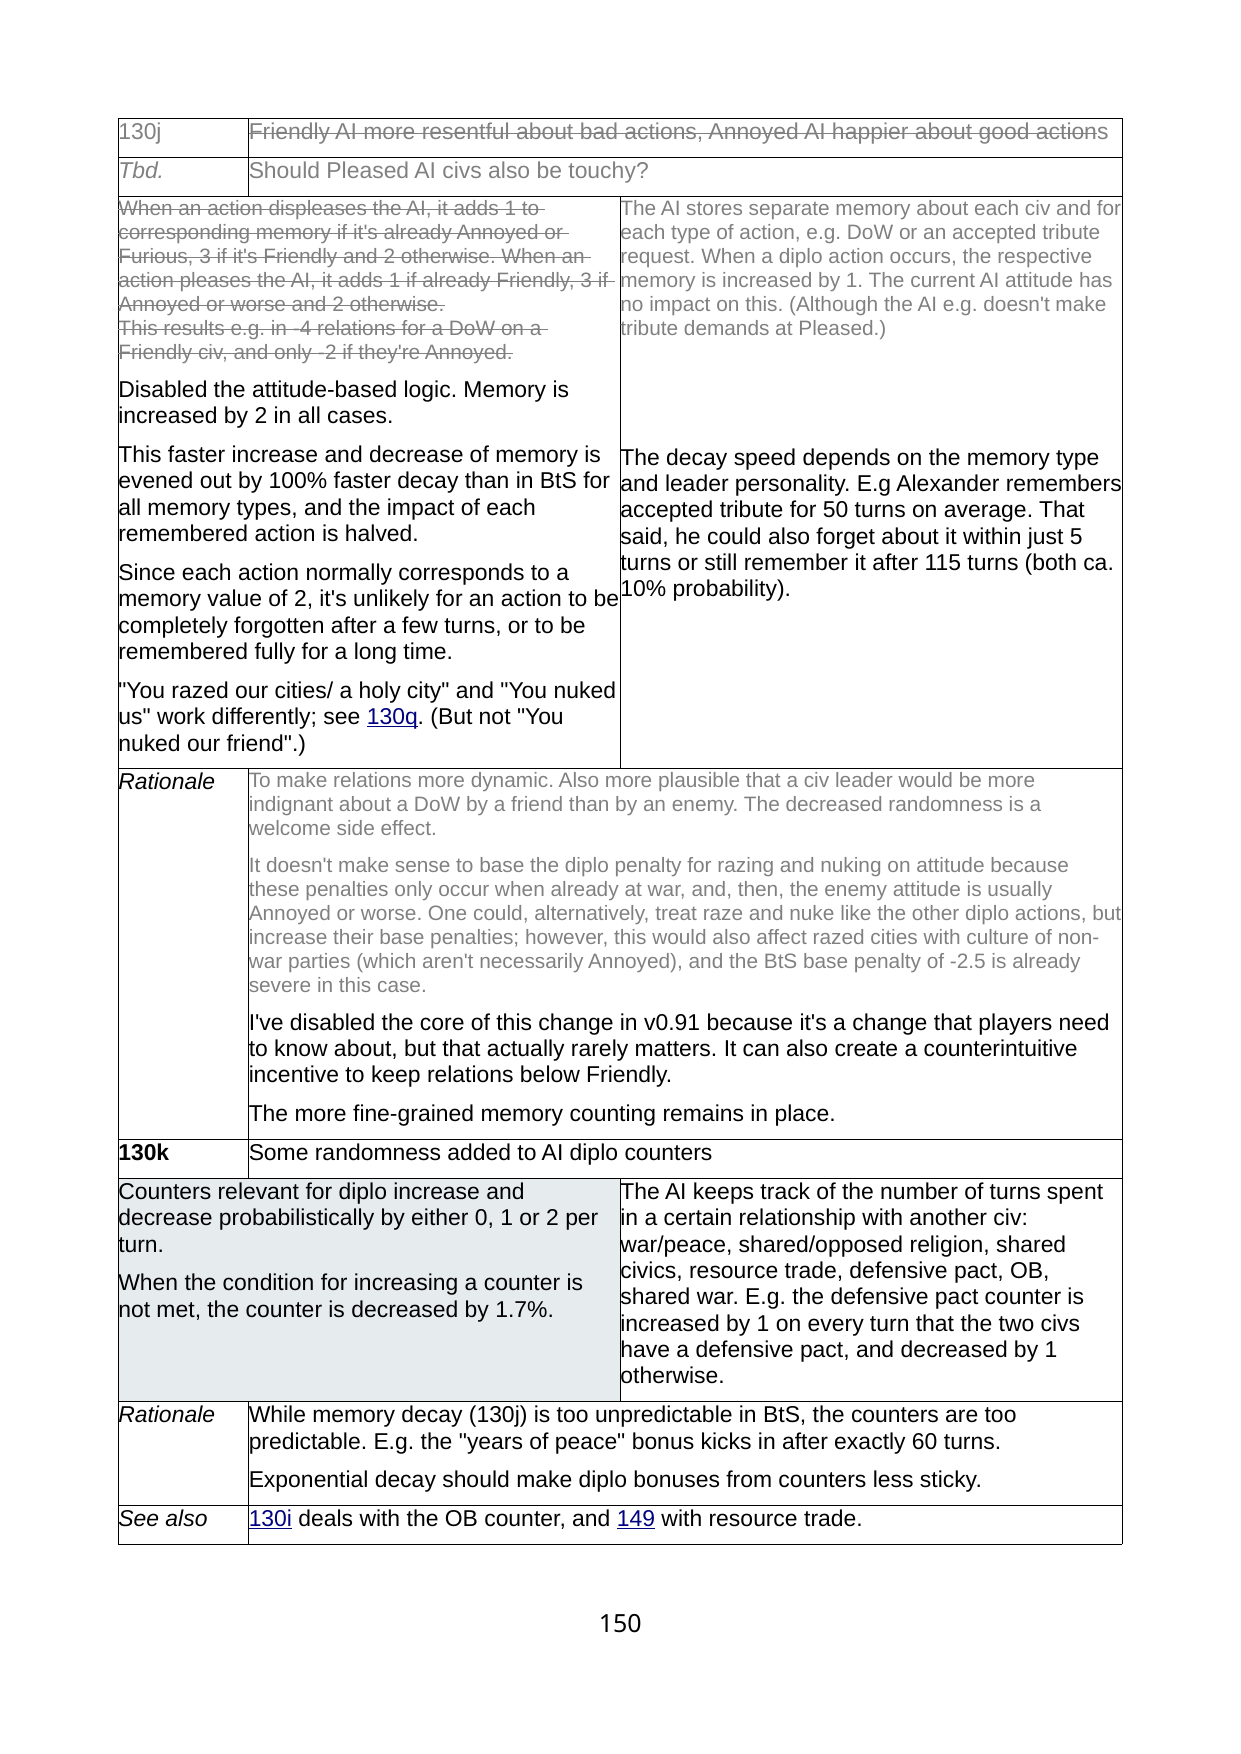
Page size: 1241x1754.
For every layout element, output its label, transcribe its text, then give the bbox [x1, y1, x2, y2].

table_cell The AI stores separate memory about each civ and for each type of action, e.g. DoW or an accepted tribute request. When a diplo action occurs, the respective memory is increased by 1. The current AI attitude has no impact on this. (Although the AI e.g. doesn't make tribute demands at Pleased.) The decay speed depends on the memory type and leader personality. E.g Alexander remembers accepted tribute for 50 turns on average. That said, he could also forget about it within just 5 turns or still remember it after 115 turns (both ca. 10% probability). [621, 197, 1122, 768]
table_cell While memory decay (130j) is too unpredictable in BtS, the counters are too predictable. E.g. the "years of peace" bonus kicks in after exactly 60 turns. Exponential decay should make diplo bonuses from counters less sticky. [249, 1402, 1122, 1505]
table_cell When an action displeases the AI, it adds 1 to corresponding memory if it's already Annoyed or Furious, 3 if it's Friendly and 2 otherwise. When an action pleases the AI, it adds 1 if already Friendly, 3 if Annoyed or worse and 2 otherwise. This results e.g. in -4 relations for a DoW on a Friendly civ, and only -2 if they're Annoyed. Disabled the attitude-based logic. Memory is increased by 2 in all cases. This faster increase and decrease of memory is evened out by 100% faster decay than in BtS for all memory types, and the impact of each remembered action is halved. Since each action normally corresponds to a memory value of 2, it's unlikely for an action to be completely forgotten after a few turns, or to be remembered fully for a long time. "You razed our cities/ a holy city" and "You nuked us" work differently; see 130q. (But not "You nuked our friend".) [119, 197, 620, 768]
table_cell 130k [119, 1140, 248, 1178]
table_cell Rationale [119, 1402, 248, 1505]
table_cell Counters relevant for diplo increase and decrease probabilistically by either 0, 1 or 2 per turn. When the condition for increasing a counter is not met, the counter is decreased by 1.7%. [119, 1179, 620, 1401]
table_cell Rationale [119, 769, 248, 1139]
table_cell 130j [119, 119, 248, 157]
table_cell Friendly AI more resentful about bad actions, Annoyed AI happier about good actions [249, 119, 1122, 157]
table_cell To make relations more dynamic. Also more plausible that a civ leader would be more indignant about a DoW by a friend than by an enemy. The decreased randomness is a welcome side effect. It doesn't make sense to base the diplo penalty for razing and nuking on attitude because these penalties only occur when already at war, and, then, the enemy attitude is usually Annoyed or worse. One could, alternatively, treat raze and nuke like the other diplo actions, but increase their base penalties; however, this would also affect razed cities with culture of non-war parties (which aren't necessarily Annoyed), and the BtS base penalty of -2.5 is already severe in this case. I've disabled the core of this change in v0.91 because it's a change that players need to know about, but that actually rarely matters. It can also create a counterintuitive incentive to keep relations below Friendly. The more fine-grained memory counting remains in place. [249, 769, 1122, 1139]
table_cell 130i deals with the OB counter, and 149 with resource trade. [249, 1506, 1122, 1544]
table_cell The AI keeps track of the number of turns spent in a certain relationship with another civ: war/peace, shared/opposed religion, shared civics, resource trade, defensive pact, OB, shared war. E.g. the defensive pact counter is increased by 1 on every turn that the two civs have a defensive pact, and decreased by 1 otherwise. [621, 1179, 1122, 1401]
table_cell Tbd. [119, 158, 248, 196]
table_cell Should Pleased AI civs also be touchy? [249, 158, 1122, 196]
table_cell Some randomness added to AI diplo counters [249, 1140, 1122, 1178]
table_cell See also [119, 1506, 248, 1544]
